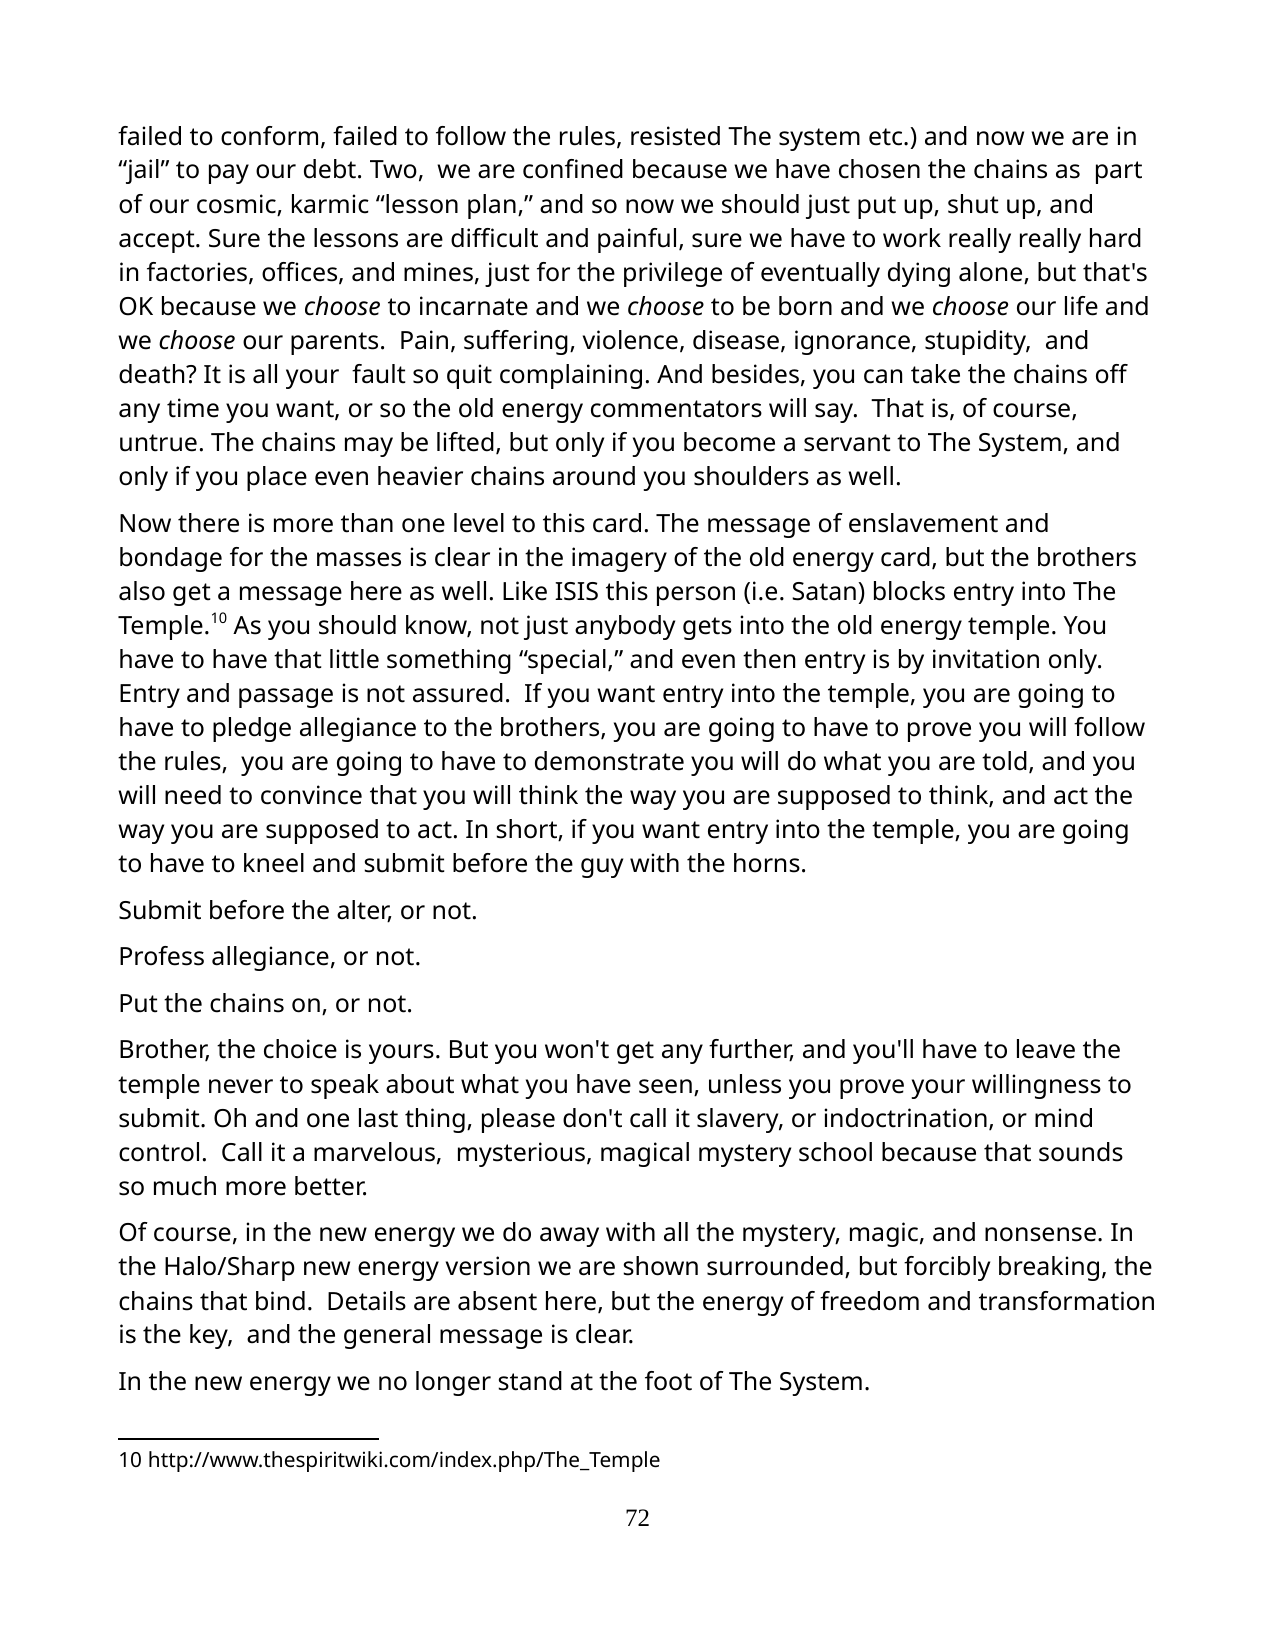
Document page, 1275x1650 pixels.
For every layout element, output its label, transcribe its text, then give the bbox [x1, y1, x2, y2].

text http://www.thespiritwiki.com/index.php/The_Temple [118, 1445, 1157, 1474]
text Now there is more than one level to this card. The message of enslavement and bondage for the masses is clear in the imagery of the old energy card, but the brothers also get a message here as well. Like ISIS this person (i.e. Satan) blocks entry into The Temple. As you should know, not just anybody gets into the old energy temple. You have to have that little something “special,” and even then entry is by invitation only. Entry and passage is not assured. If you want entry into the temple, you are going to have to pledge allegiance to the brothers, you are going to have to prove you will follow the rules, you are going to have to demonstrate you will do what you are told, and you will need to convince that you will think the way you are supposed to think, and act the way you are supposed to act. In short, if you want entry into the temple, you are going to have to kneel and submit before the guy with the horns. [118, 505, 1157, 880]
text Put the chains on, or not. [118, 986, 1157, 1020]
text Profess allegiance, or not. [118, 939, 1157, 973]
text Of course, in the new energy we do away with all the mystery, magic, and nonsense. In the Halo/Sharp new energy version we are shown surrounded, but forcibly breaking, the chains that bind. Details are absent here, but the energy of freedom and transformation is the key, and the general message is clear. [118, 1215, 1157, 1351]
text In the new energy we no longer stand at the foot of The System. [118, 1364, 1157, 1398]
text Submit before the alter, or not. [118, 892, 1157, 927]
text Brother, the choice is yours. But you won't get any further, and you'll have to leave the temple never to speak about what you have seen, unless you prove your willingness to submit. Oh and one last thing, please don't call it slavery, or indoctrination, or mind control. Call it a marvelous, mysterious, magical mystery school because that sounds so much more better. [118, 1032, 1157, 1202]
text failed to conform, failed to follow the rules, resisted The system etc.) and now we are in “jail” to pay our debt. Two, we are confined because we have chosen the chains as part of our cosmic, karmic “lesson plan,” and so now we should just put up, shut up, and accept. Sure the lessons are difficult and painful, sure we have to work really really hard in factories, offices, and mines, just for the privilege of eventually dying alone, but that's OK because we choose to incarnate and we choose to be born and we choose our life and we choose our parents. Pain, suffering, violence, disease, ignorance, stupidity, and death? It is all your fault so quit complaining. And besides, you can take the chains off any time you want, or so the old energy commentators will say. That is, of course, untrue. The chains may be lifted, but only if you become a servant to The System, and only if you place even heavier chains around you shoulders as well. [118, 118, 1157, 493]
